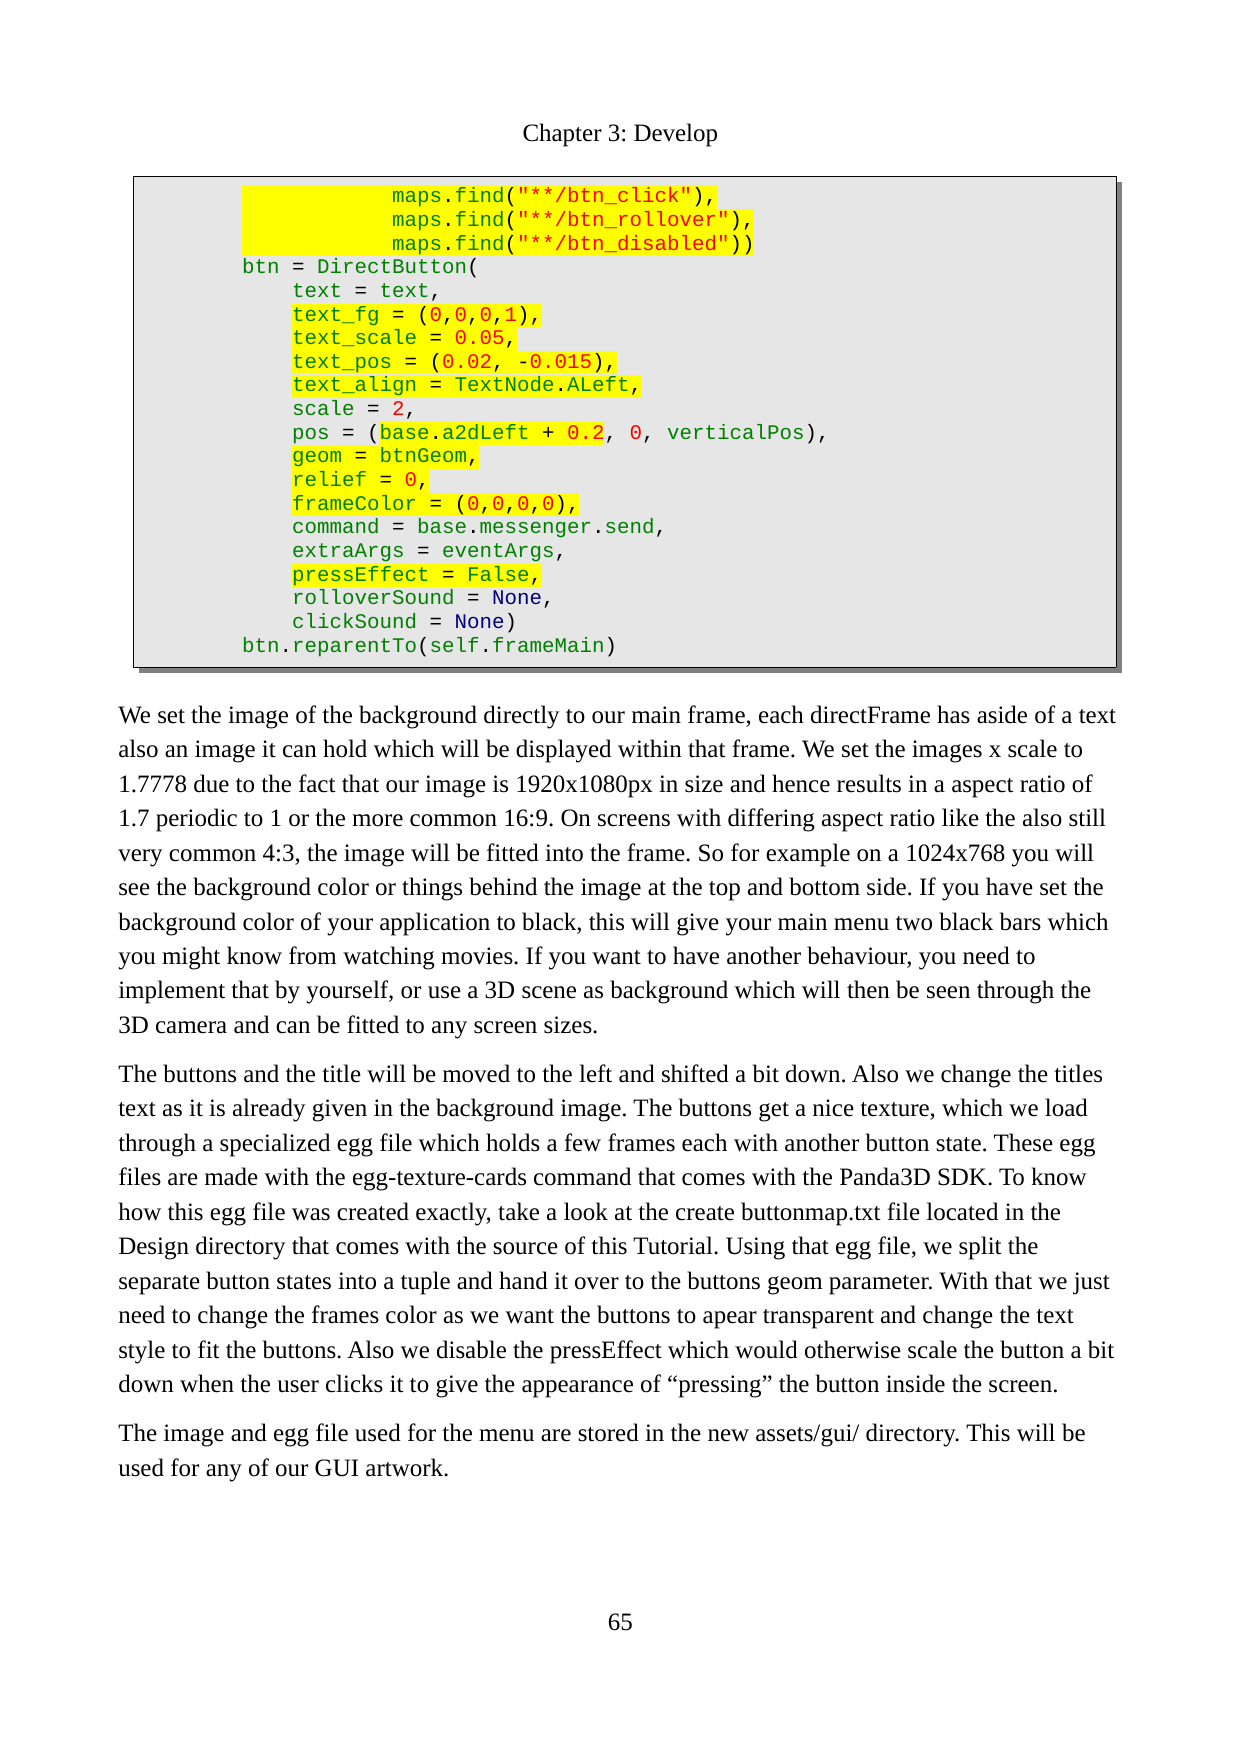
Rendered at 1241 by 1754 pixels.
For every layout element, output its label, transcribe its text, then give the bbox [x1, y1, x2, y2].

text text_fg = (0,0,0,1), [134, 294, 1116, 318]
text pos = (base.a2dLeft + 0.2, 0, verticalPos), [134, 413, 1116, 436]
text text = text, [134, 271, 1116, 294]
text maps.find("**/btn_click"), [134, 177, 1116, 200]
text command = base.messenger.send, [134, 507, 1116, 531]
text maps.find("**/btn_rollover"), [134, 200, 1116, 224]
text geom = btnGeom, [134, 436, 1116, 460]
text extraArgs = eventArgs, [134, 531, 1116, 555]
text rolloverSound = None, [134, 578, 1116, 602]
text pressEffect = False, [134, 555, 1116, 578]
text text_align = TextNode.ALeft, [134, 366, 1116, 389]
text We set the image of the background directly to our main frame, each directFrame has aside of a text also an image it can hold which will be displayed within that frame. We set the images x scale to 1.7778 due to the fact that our image is 1920x1080px in size and hence results in a aspect ratio of 1.7 periodic to 1 or the more common 16:9. On screens with differing aspect ratio like the also still very common 4:3, the image will be fitted into the frame. So for example on a 1024x768 you will see the background color or things behind the image at the top and bottom side. If you have set the background color of your application to black, this will give your main menu two black bars which you might know from watching movies. If you want to have another behaviour, you need to implement that by yourself, or use a 3D scene as background which will then be seen through the 3D camera and can be fitted to any screen sizes. [118, 700, 1122, 1039]
text btn = DirectButton( [134, 247, 1116, 271]
text The image and egg file used for the menu are stored in the new assets/gui/ directory. This will be used for any of our GUI artwork. [118, 1418, 1122, 1482]
text The buttons and the title will be moved to the left and shifted a bit down. Also we change the titles text as it is already given in the background image. The buttons get a nice texture, which we load through a specialized egg file which holds a few frames each with another button state. These egg files are made with the egg-texture-cards command that comes with the Panda3D SDK. To know how this egg file was created exactly, take a look at the create buttonmap.txt file located in the Design directory that comes with the source of this Tutorial. Using that egg file, we split the separate button states into a tuple and hand it over to the buttons geom parameter. With that we just need to change the frames color as we want the buttons to apear transparent and change the text style to fit the buttons. Also we disable the pressEffect which would otherwise scale the button a bit down when the user clicks it to give the appearance of “pressing” the button inside the screen. [118, 1059, 1122, 1398]
text text_scale = 0.05, [134, 318, 1116, 342]
text text_pos = (0.02, -0.015), [134, 342, 1116, 366]
text clickSound = None) [134, 602, 1116, 626]
text btn.reparentTo(self.frameMain) [134, 626, 1116, 667]
text scale = 2, [134, 389, 1116, 413]
text relief = 0, [134, 460, 1116, 484]
text maps.find("**/btn_disabled")) [134, 224, 1116, 247]
text frameColor = (0,0,0,0), [134, 484, 1116, 507]
